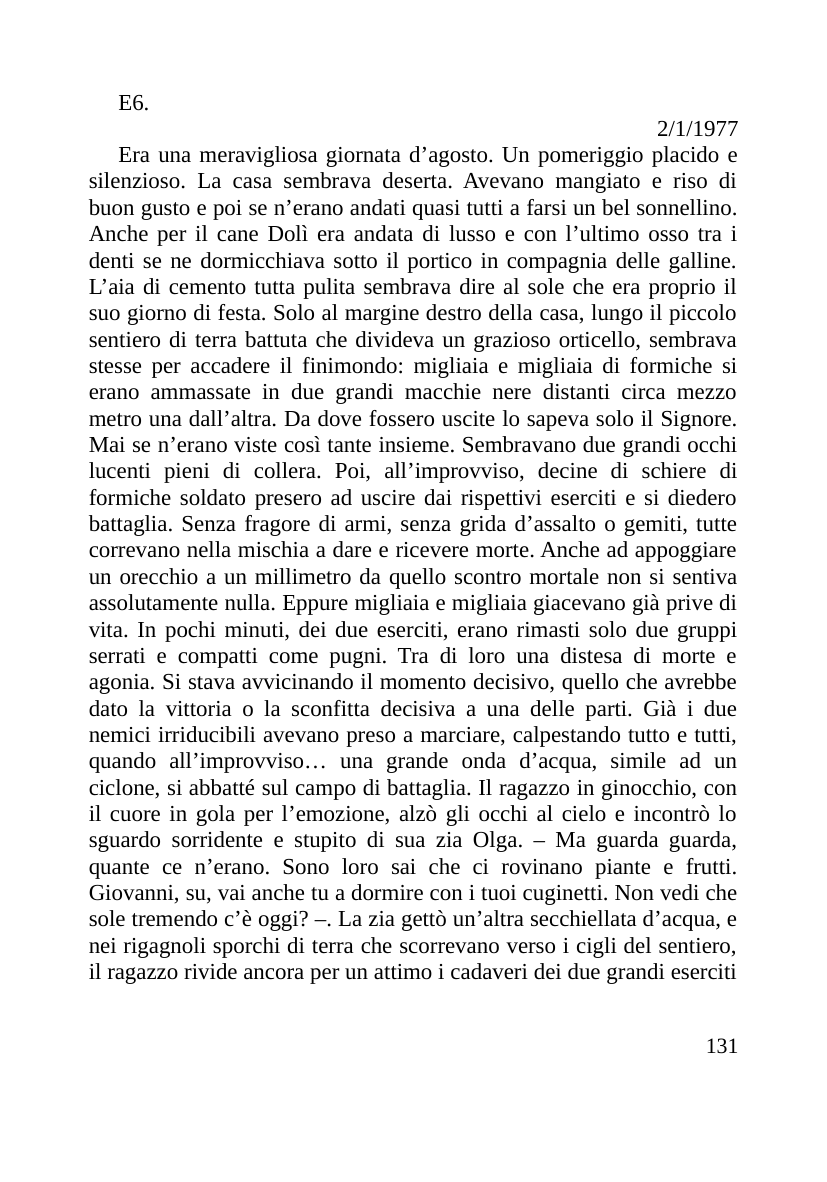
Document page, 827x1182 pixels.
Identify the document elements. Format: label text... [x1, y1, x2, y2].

text 2/1/1977 [88, 115, 738, 141]
text Era una meravigliosa giornata d’agosto. Un pomeriggio placido e silenzioso. La casa sembrava deserta. Avevano mangiato e riso di buon gusto e poi se n’erano andati quasi tutti a farsi un bel sonnellino. Anche per il cane Dolì era andata di lusso e con l’ultimo osso tra i denti se ne dormicchiava sotto il portico in compagnia delle galline. L’aia di cemento tutta pulita sembrava dire al sole che era proprio il suo giorno di festa. Solo al margine destro della casa, lungo il piccolo sentiero di terra battuta che divideva un grazioso orticello, sembrava stesse per accadere il finimondo: migliaia e migliaia di formiche si erano ammassate in due grandi macchie nere distanti circa mezzo metro una dall’altra. Da dove fossero uscite lo sapeva solo il Signore. Mai se n’erano viste così tante insieme. Sembravano due grandi occhi lucenti pieni di collera. Poi, all’improvviso, decine di schiere di formiche soldato presero ad uscire dai rispettivi eserciti e si diedero battaglia. Senza fragore di armi, senza grida d’assalto o gemiti, tutte correvano nella mischia a dare e ricevere morte. Anche ad appoggiare un orecchio a un millimetro da quello scontro mortale non si sentiva assolutamente nulla. Eppure migliaia e migliaia giacevano già prive di vita. In pochi minuti, dei due eserciti, erano rimasti solo due gruppi serrati e compatti come pugni. Tra di loro una distesa di morte e agonia. Si stava avvicinando il momento decisivo, quello che avrebbe dato la vittoria o la sconfitta decisiva a una delle parti. Già i due nemici irriducibili avevano preso a marciare, calpestando tutto e tutti, quando all’improvviso… una grande onda d’acqua, simile ad un ciclone, si abbatté sul campo di battaglia. Il ragazzo in ginocchio, con il cuore in gola per l’emozione, alzò gli occhi al cielo e incontrò lo sguardo sorridente e stupito di sua zia Olga. – Ma guarda guarda, quante ce n’erano. Sono loro sai che ci rovinano piante e frutti. Giovanni, su, vai anche tu a dormire con i tuoi cuginetti. Non vedi che sole tremendo c’è oggi? –. La zia gettò un’altra secchiellata d’acqua, e nei rigagnoli sporchi di terra che scorrevano verso i cigli del sentiero, il ragazzo rivide ancora per un attimo i cadaveri dei due grandi eserciti [88, 141, 738, 984]
text E6. [88, 88, 738, 115]
